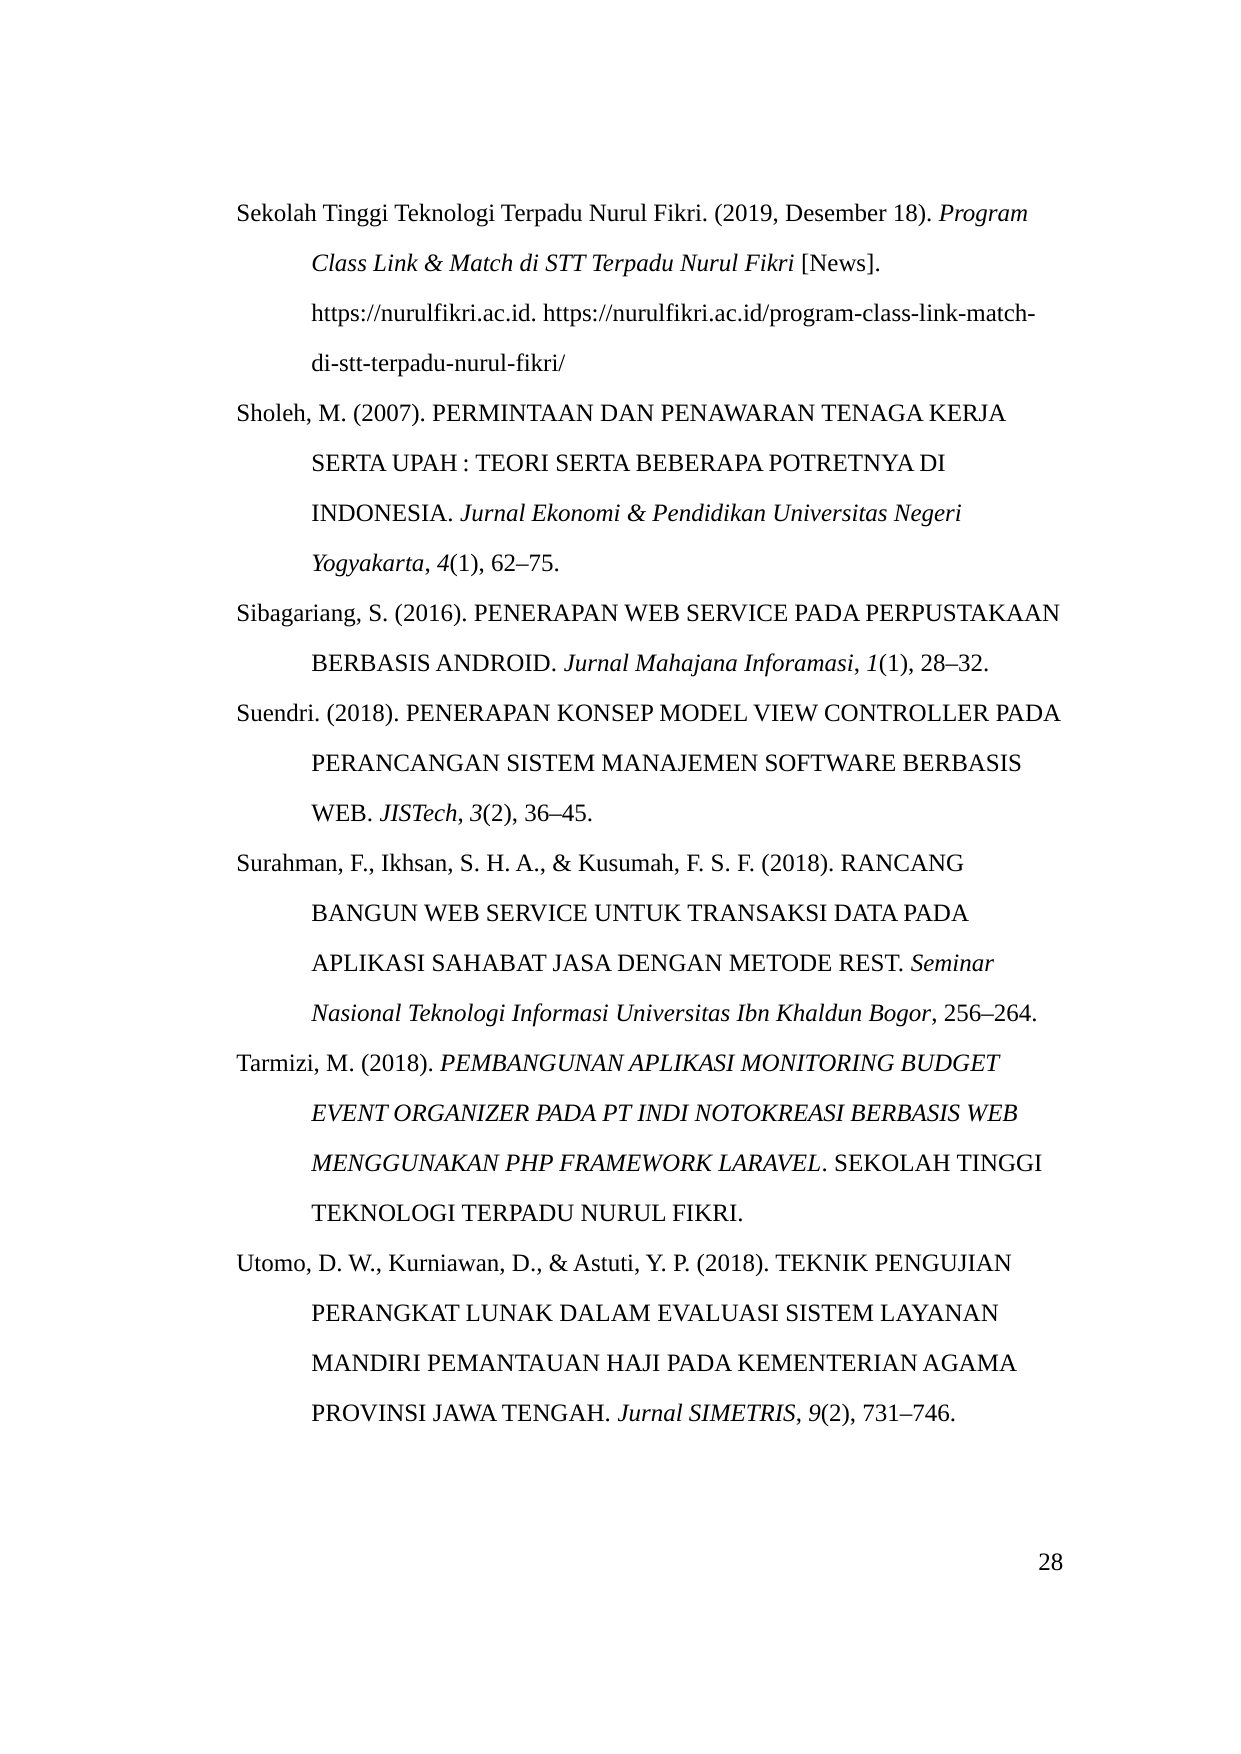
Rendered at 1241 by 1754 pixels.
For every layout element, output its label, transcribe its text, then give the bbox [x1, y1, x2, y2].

text Sekolah Tinggi Teknologi Terpadu Nurul Fikri. (2019, Desember 18). Program Class Link & Match di STT Terpadu Nurul Fikri [News]. https://nurulfikri.ac.id. https://nurulfikri.ac.id/program-class-link-match-di-stt-terpadu-nurul-fikri/ [236, 177, 1063, 377]
text Tarmizi, M. (2018). PEMBANGUNAN APLIKASI MONITORING BUDGET EVENT ORGANIZER PADA PT INDI NOTOKREASI BERBASIS WEB MENGGUNAKAN PHP FRAMEWORK LARAVEL. SEKOLAH TINGGI TEKNOLOGI TERPADU NURUL FIKRI. [236, 1027, 1063, 1227]
text Utomo, D. W., Kurniawan, D., & Astuti, Y. P. (2018). TEKNIK PENGUJIAN PERANGKAT LUNAK DALAM EVALUASI SISTEM LAYANAN MANDIRI PEMANTAUAN HAJI PADA KEMENTERIAN AGAMA PROVINSI JAWA TENGAH. Jurnal SIMETRIS, 9(2), 731–746. [236, 1227, 1063, 1427]
text Suendri. (2018). PENERAPAN KONSEP MODEL VIEW CONTROLLER PADA PERANCANGAN SISTEM MANAJEMEN SOFTWARE BERBASIS WEB. JISTech, 3(2), 36–45. [236, 677, 1063, 827]
text Sibagariang, S. (2016). PENERAPAN WEB SERVICE PADA PERPUSTAKAAN BERBASIS ANDROID. Jurnal Mahajana Inforamasi, 1(1), 28–32. [236, 577, 1063, 677]
text Surahman, F., Ikhsan, S. H. A., & Kusumah, F. S. F. (2018). RANCANG BANGUN WEB SERVICE UNTUK TRANSAKSI DATA PADA APLIKASI SAHABAT JASA DENGAN METODE REST. Seminar Nasional Teknologi Informasi Universitas Ibn Khaldun Bogor, 256–264. [236, 827, 1063, 1027]
text Sholeh, M. (2007). PERMINTAAN DAN PENAWARAN TENAGA KERJA SERTA UPAH : TEORI SERTA BEBERAPA POTRETNYA DI INDONESIA. Jurnal Ekonomi & Pendidikan Universitas Negeri Yogyakarta, 4(1), 62–75. [236, 377, 1063, 577]
